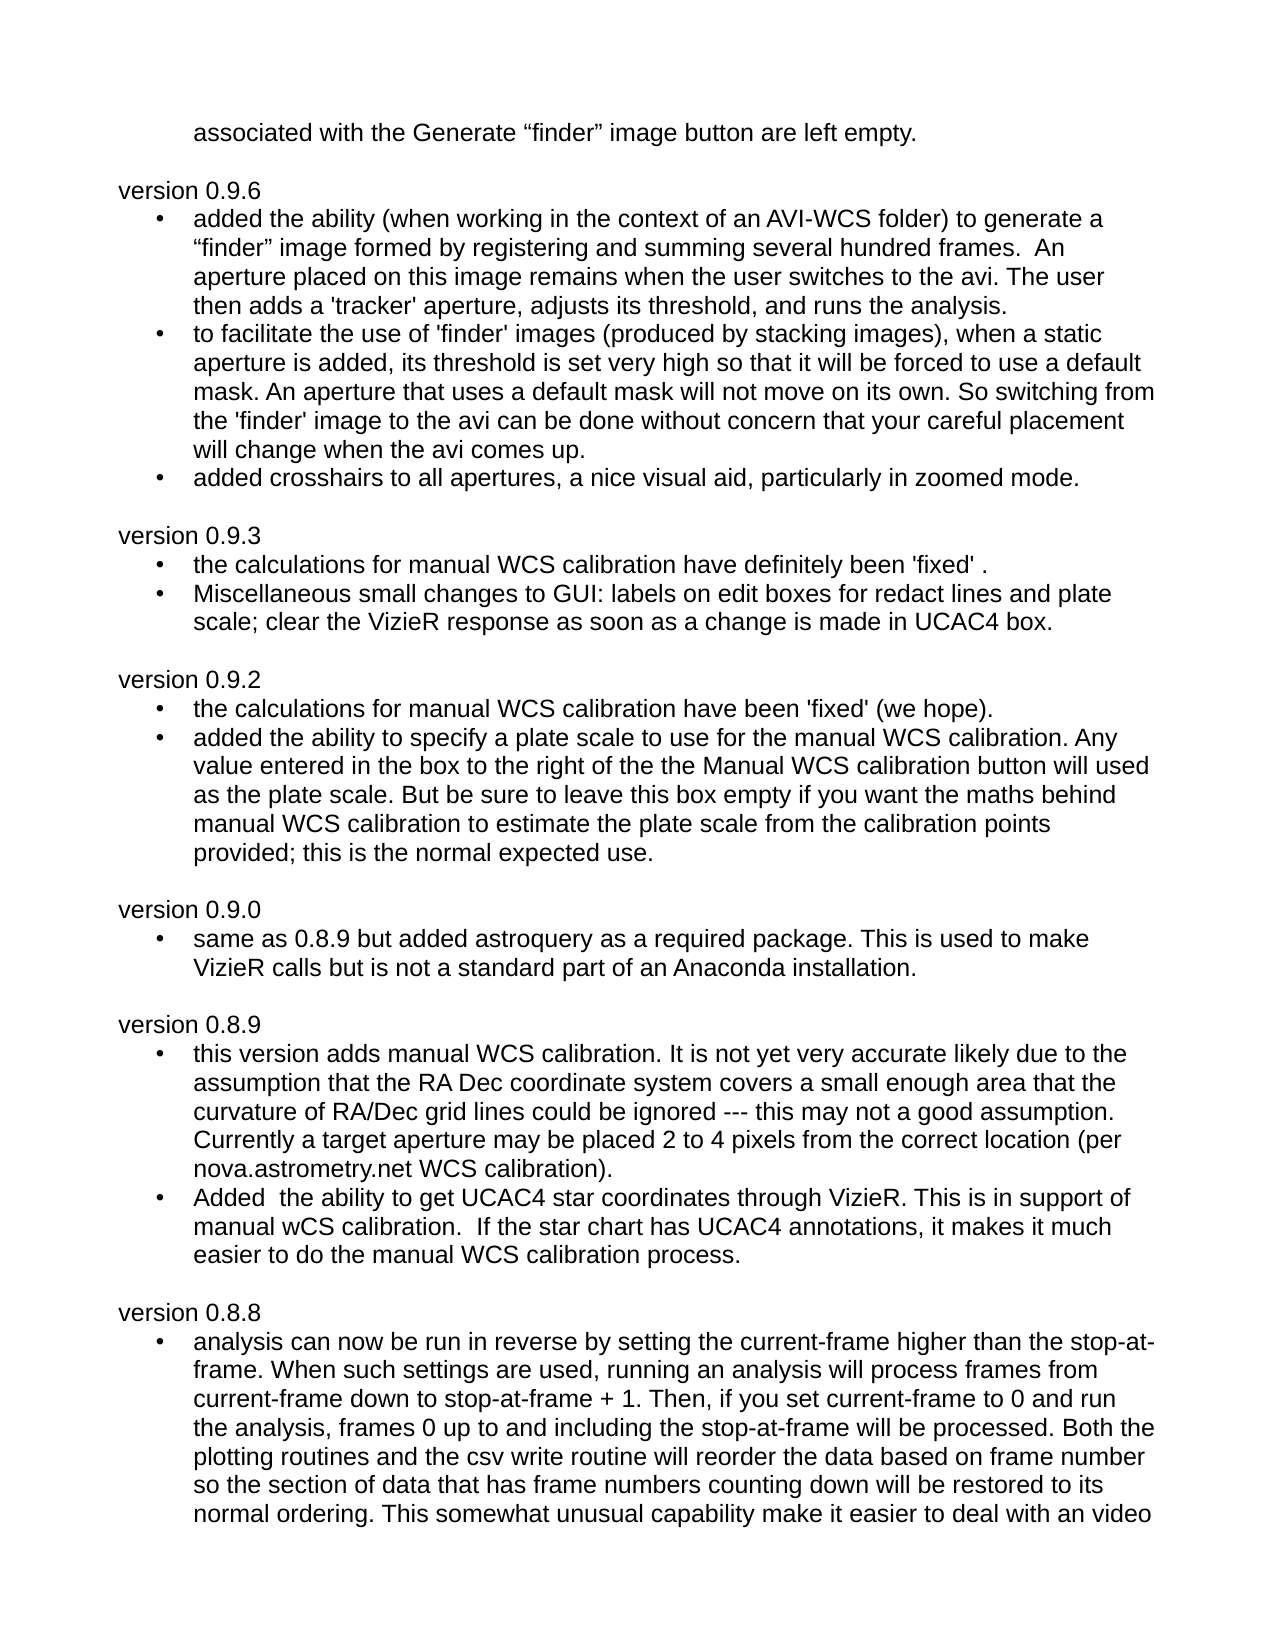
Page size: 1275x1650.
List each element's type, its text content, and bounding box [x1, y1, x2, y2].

list the calculations for manual WCS calibration have been 'fixed' (we hope). [156, 694, 1157, 722]
list associated with the Generate “finder” image button are left empty. [156, 118, 1157, 176]
text version 0.8.9 [118, 1010, 1157, 1039]
list Added the ability to get UCAC4 star coordinates through VizieR. This is in support of manual wCS calibration. If the star chart has UCAC4 annotations, it makes it much easier to do the manual WCS calibration process. [156, 1183, 1157, 1298]
list analysis can now be run in reverse by setting the current-frame higher than the stop-at-frame. When such settings are used, running an analysis will process frames from current-frame down to stop-at-frame + 1. Then, if you set current-frame to 0 and run the analysis, frames 0 up to and including the stop-at-frame will be processed. Both the plotting routines and the csv write routine will reorder the data based on frame number so the section of data that has frame numbers counting down will be restored to its normal ordering. This somewhat unusual capability make it easier to deal with an video [156, 1327, 1157, 1528]
list added the ability (when working in the context of an AVI-WCS folder) to generate a “finder” image formed by registering and summing several hundred frames. An aperture placed on this image remains when the user switches to the avi. The user then adds a 'tracker' aperture, adjusts its threshold, and runs the analysis. [156, 204, 1157, 319]
list this version adds manual WCS calibration. It is not yet very accurate likely due to the assumption that the RA Dec coordinate system covers a small enough area that the curvature of RA/Dec grid lines could be ignored --- this may not a good assumption. Currently a target aperture may be placed 2 to 4 pixels from the correct location (per nova.astrometry.net WCS calibration). [156, 1039, 1157, 1183]
text version 0.9.6 [118, 176, 1157, 204]
list added crosshairs to all apertures, a nice visual aid, particularly in zoomed mode. [156, 463, 1157, 521]
list the calculations for manual WCS calibration have definitely been 'fixed' . [156, 550, 1157, 578]
text version 0.9.0 [118, 895, 1157, 924]
list to facilitate the use of 'finder' images (produced by stacking images), when a static aperture is added, its threshold is set very high so that it will be forced to use a default mask. An aperture that uses a default mask will not move on its own. So switching from the 'finder' image to the avi can be done without concern that your careful placement will change when the avi comes up. [156, 319, 1157, 463]
list same as 0.8.9 but added astroquery as a required package. This is used to make VizieR calls but is not a standard part of an Anaconda installation. [156, 924, 1157, 1010]
text version 0.9.2 [118, 665, 1157, 694]
list Miscellaneous small changes to GUI: labels on edit boxes for redact lines and plate scale; clear the VizieR response as soon as a change is made in UCAC4 box. [156, 578, 1157, 665]
list added the ability to specify a plate scale to use for the manual WCS calibration. Any value entered in the box to the right of the the Manual WCS calibration button will used as the plate scale. But be sure to leave this box empty if you want the maths behind manual WCS calibration to estimate the plate scale from the calibration points provided; this is the normal expected use. [156, 722, 1157, 895]
text version 0.8.8 [118, 1298, 1157, 1327]
text version 0.9.3 [118, 521, 1157, 550]
